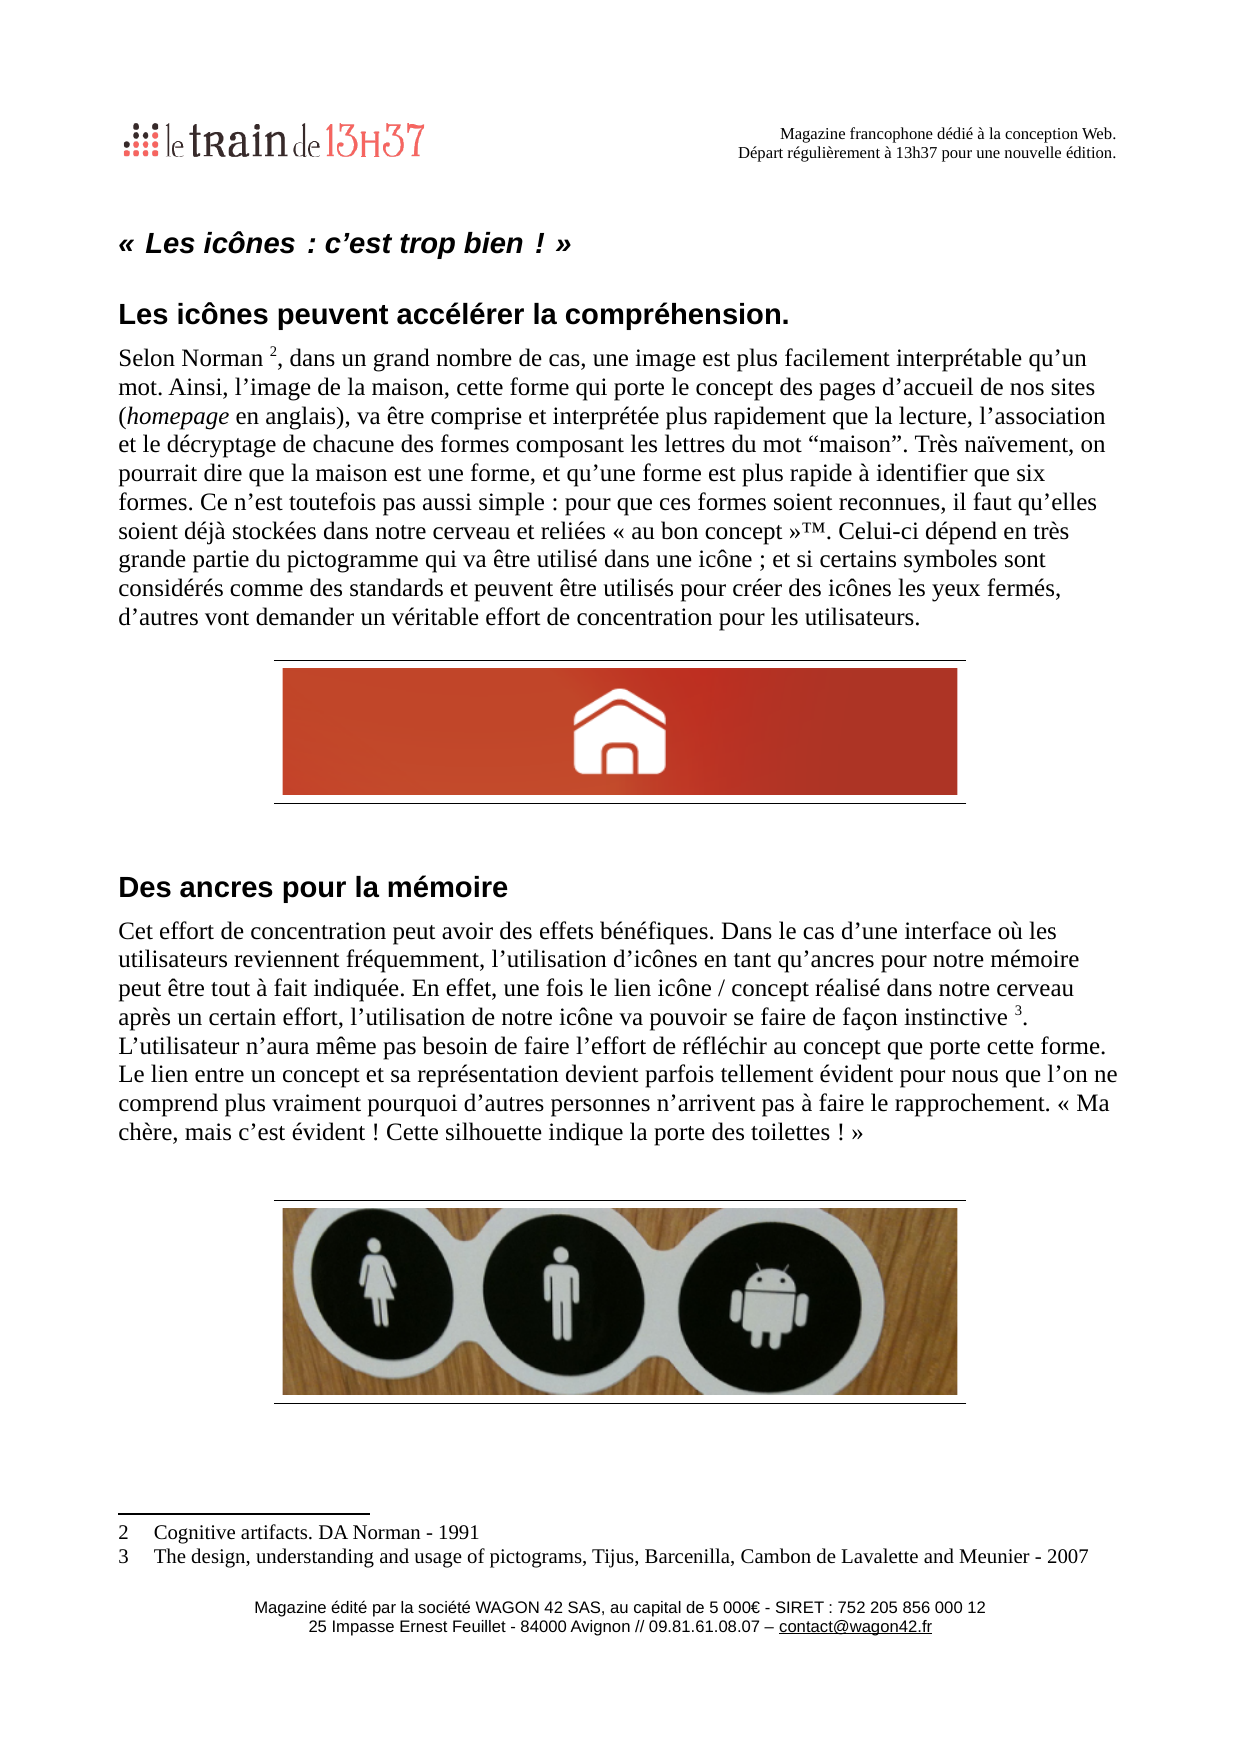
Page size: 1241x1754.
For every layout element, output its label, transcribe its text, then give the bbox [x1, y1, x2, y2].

picture [282, 668, 958, 795]
text Cet effort de concentration peut avoir des effets bénéfiques. Dans le cas d’une interface où les utilisateurs reviennent fréquemment, l’utilisation d’icônes en tant qu’ancres pour notre mémoire peut être tout à fait indiquée. En effet, une fois le lien icône / concept réalisé dans notre cerveau après un certain effort, l’utilisation de notre icône va pouvoir se faire de façon instinctive . L’utilisateur n’aura même pas besoin de faire l’effort de réfléchir au concept que porte cette forme. [118, 916, 1122, 1059]
subtitle Des ancres pour la mémoire [118, 870, 1122, 903]
picture [282, 1208, 958, 1395]
picture [123, 123, 425, 157]
text Selon Norman , dans un grand nombre de cas, une image est plus facilement interprétable qu’un mot. Ainsi, l’image de la maison, cette forme qui porte le concept des pages d’accueil de nos sites (homepage en anglais), va être comprise et interprétée plus rapidement que la lecture, l’association et le décryptage de chacune des formes composant les lettres du mot “maison”. Très naïvement, on pourrait dire que la maison est une forme, et qu’une forme est plus rapide à identifier que six formes. Ce n’est toutefois pas aussi simple : pour que ces formes soient reconnues, il faut qu’elles soient déjà stockées dans notre cerveau et reliées « au bon concept »™. Celui-ci dépend en très grande partie du pictogramme qui va être utilisé dans une icône ; et si certains symboles sont considérés comme des standards et peuvent être utilisés pour créer des icônes les yeux fermés, d’autres vont demander un véritable effort de concentration pour les utilisateurs. [118, 343, 1122, 631]
subtitle « Les icônes : c’est trop bien ! » [118, 226, 1122, 260]
text Cognitive artifacts. DA Norman - 1991 [118, 1520, 1122, 1544]
subtitle Les icônes peuvent accélérer la compréhension. [118, 297, 1122, 331]
text Le lien entre un concept et sa représentation devient parfois tellement évident pour nous que l’on ne comprend plus vraiment pourquoi d’autres personnes n’arrivent pas à faire le rapprochement. « Ma chère, mais c’est évident ! Cette silhouette indique la porte des toilettes ! » [118, 1059, 1122, 1146]
text The design, understanding and usage of pictograms, Tijus, Barcenilla, Cambon de Lavalette and Meunier - 2007 [118, 1544, 1122, 1568]
